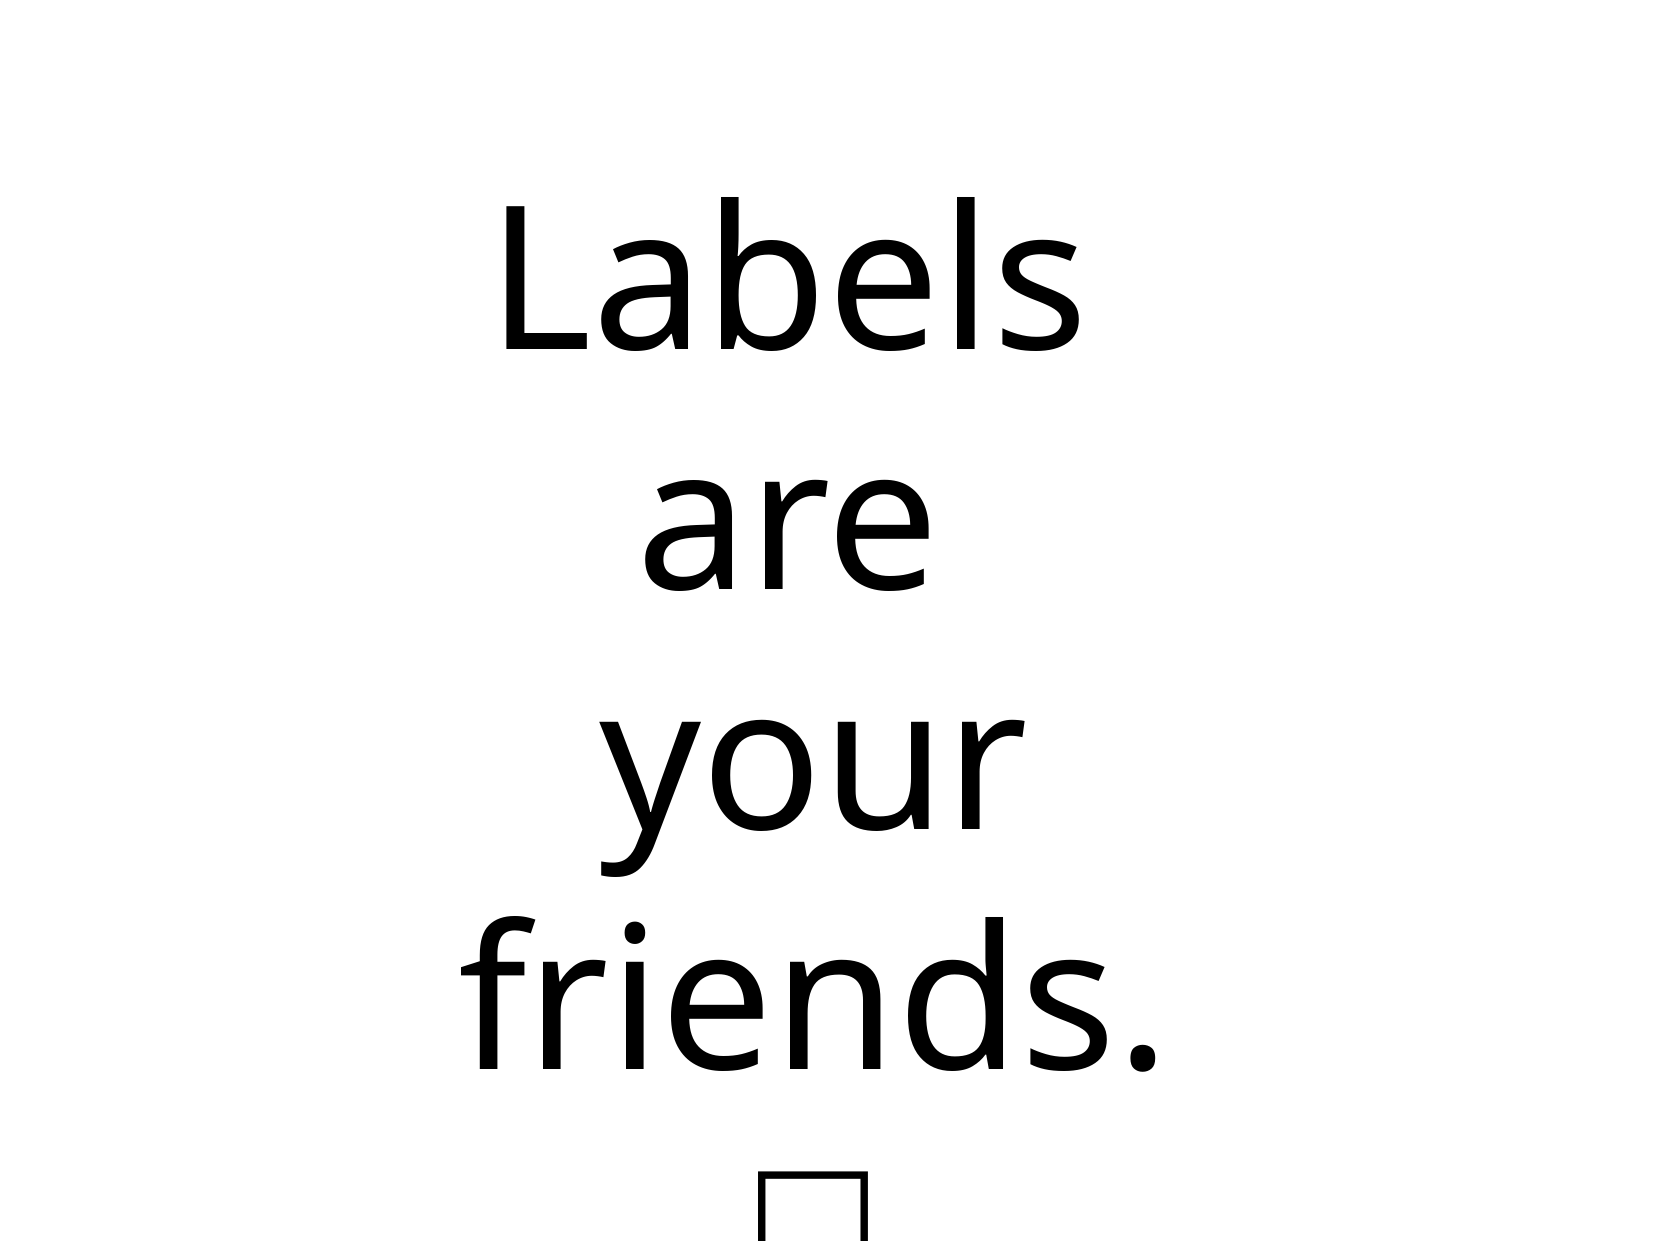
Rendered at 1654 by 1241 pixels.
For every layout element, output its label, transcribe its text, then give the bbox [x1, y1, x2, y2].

text_box Labels are your friends.  [225, 142, 1403, 1137]
